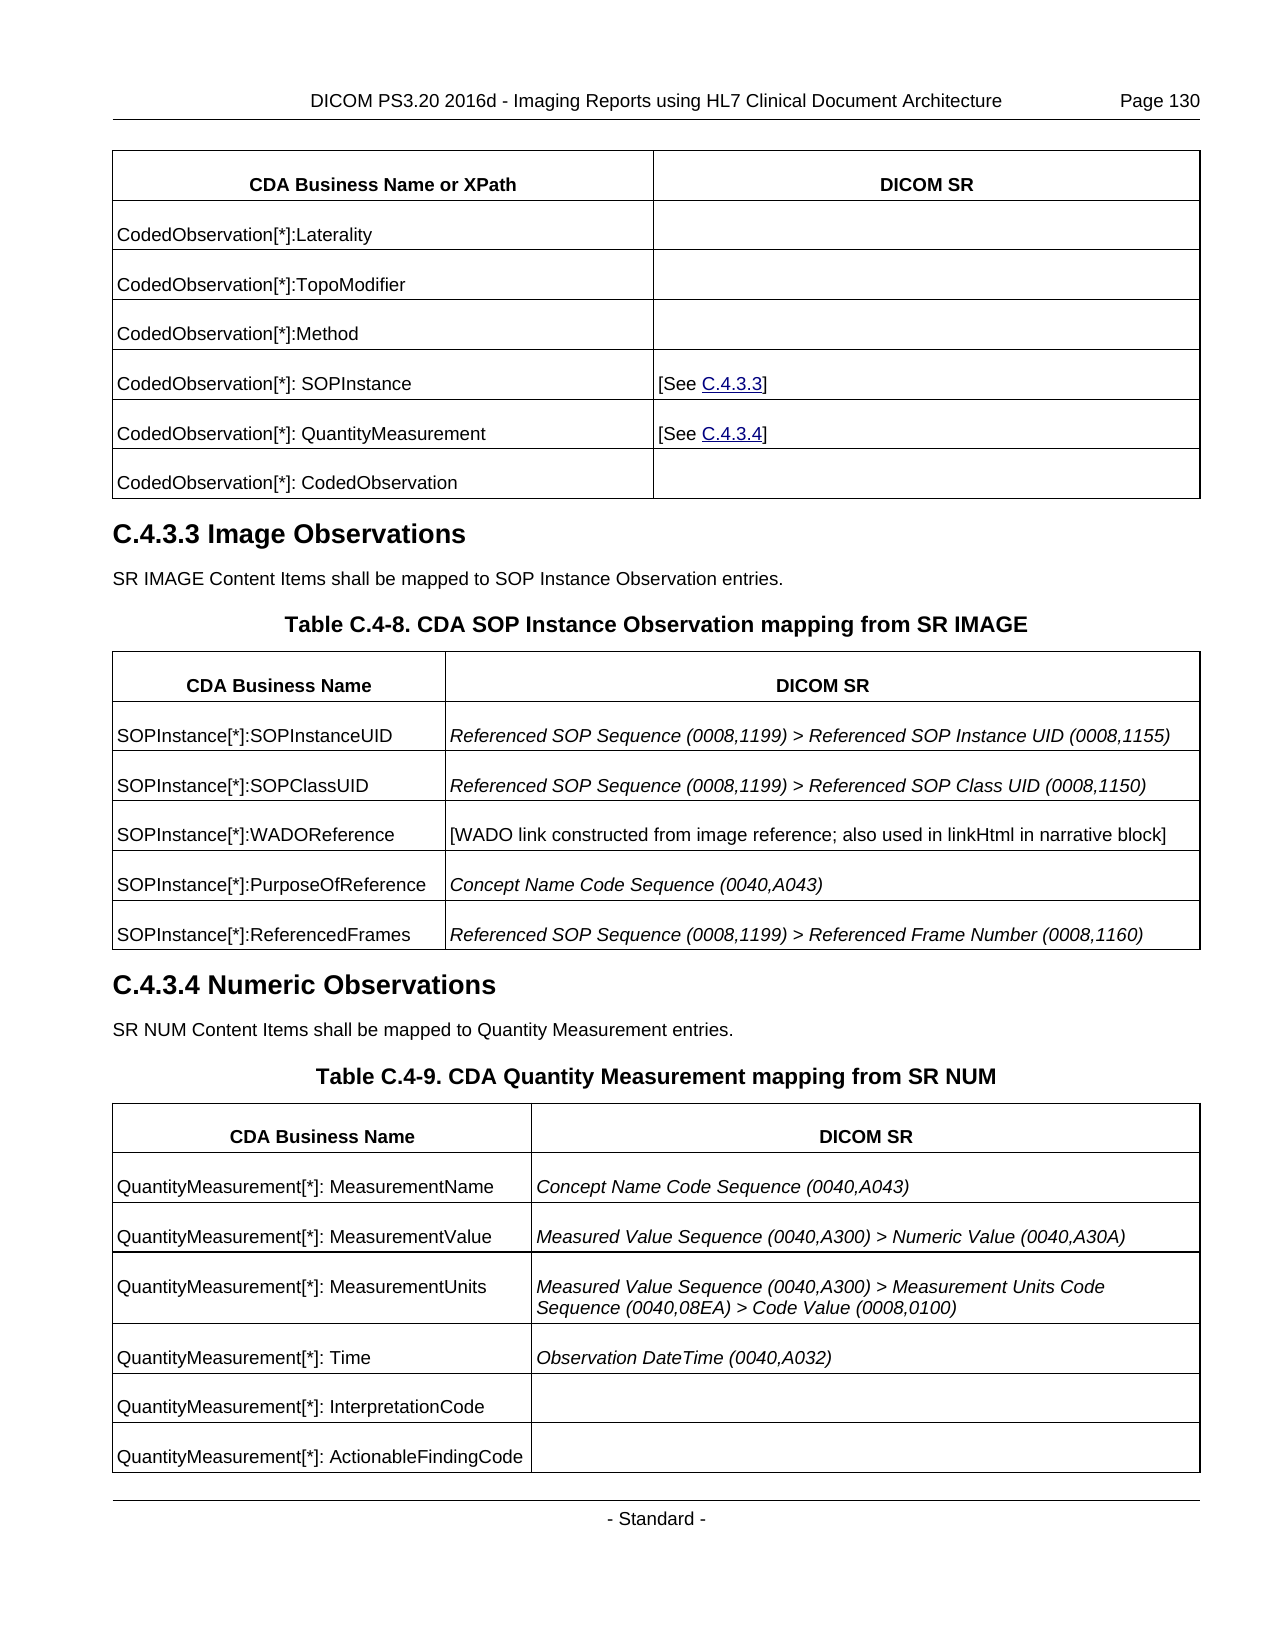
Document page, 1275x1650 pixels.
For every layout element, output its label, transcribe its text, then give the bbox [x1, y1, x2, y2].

table_cell [WADO link constructed from image reference; also used in linkHtml in narrative block] [446, 801, 1199, 850]
table_cell CodedObservation[*]: SOPInstance [113, 350, 653, 398]
table_header CDA Business Name [113, 1104, 531, 1152]
text SR IMAGE Content Items shall be mapped to SOP Instance Observation entries. [112, 568, 1200, 589]
text Table C.4-9. CDA Quantity Measurement mapping from SR NUM [112, 1063, 1200, 1089]
table_header CDA Business Name or XPath [113, 151, 653, 200]
table_header CDA Business Name [113, 652, 445, 701]
table_cell Concept Name Code Sequence (0040,A043) [446, 851, 1199, 899]
table_cell QuantityMeasurement[*]: InterpretationCode [113, 1374, 531, 1422]
table_cell [532, 1374, 1199, 1422]
table_cell Referenced SOP Sequence (0008,1199) > Referenced SOP Class UID (0008,1150) [446, 751, 1199, 800]
table_cell CodedObservation[*]:Laterality [113, 201, 653, 249]
table_cell [654, 300, 1199, 349]
table_cell QuantityMeasurement[*]: MeasurementUnits [113, 1253, 531, 1323]
table_cell [654, 201, 1199, 249]
table_cell Measured Value Sequence (0040,A300) > Numeric Value (0040,A30A) [532, 1203, 1199, 1251]
table_cell SOPInstance[*]:ReferencedFrames [113, 901, 445, 949]
text Table C.4-8. CDA SOP Instance Observation mapping from SR IMAGE [112, 612, 1200, 637]
text C.4.3.4 Numeric Observations [112, 969, 1200, 1000]
table_cell Referenced SOP Sequence (0008,1199) > Referenced Frame Number (0008,1160) [446, 901, 1199, 949]
table_cell [See C.4.3.4] [654, 400, 1199, 448]
table_cell SOPInstance[*]:SOPInstanceUID [113, 702, 445, 750]
table_cell [See C.4.3.3] [654, 350, 1199, 398]
table_cell Observation DateTime (0040,A032) [532, 1324, 1199, 1372]
table_cell CodedObservation[*]: QuantityMeasurement [113, 400, 653, 448]
table_cell Concept Name Code Sequence (0040,A043) [532, 1153, 1199, 1202]
text C.4.3.3 Image Observations [112, 518, 1200, 549]
table_cell CodedObservation[*]: CodedObservation [113, 449, 653, 498]
table_cell [532, 1423, 1199, 1472]
table_cell SOPInstance[*]:SOPClassUID [113, 751, 445, 800]
table_cell CodedObservation[*]:Method [113, 300, 653, 349]
table_header DICOM SR [532, 1104, 1199, 1152]
table_header DICOM SR [654, 151, 1199, 200]
table_cell [654, 250, 1199, 299]
table_cell CodedObservation[*]:TopoModifier [113, 250, 653, 299]
table_cell Referenced SOP Sequence (0008,1199) > Referenced SOP Instance UID (0008,1155) [446, 702, 1199, 750]
table_cell QuantityMeasurement[*]: MeasurementValue [113, 1203, 531, 1251]
table_cell Measured Value Sequence (0040,A300) > Measurement Units Code Sequence (0040,08EA) > Code Value (0008,0100) [532, 1253, 1199, 1323]
table_cell QuantityMeasurement[*]: ActionableFindingCode [113, 1423, 531, 1472]
table_cell SOPInstance[*]:WADOReference [113, 801, 445, 850]
table_header DICOM SR [446, 652, 1199, 701]
table_cell SOPInstance[*]:PurposeOfReference [113, 851, 445, 899]
table_cell [654, 449, 1199, 498]
text SR NUM Content Items shall be mapped to Quantity Measurement entries. [112, 1019, 1200, 1041]
table_cell QuantityMeasurement[*]: MeasurementName [113, 1153, 531, 1202]
table_cell QuantityMeasurement[*]: Time [113, 1324, 531, 1372]
